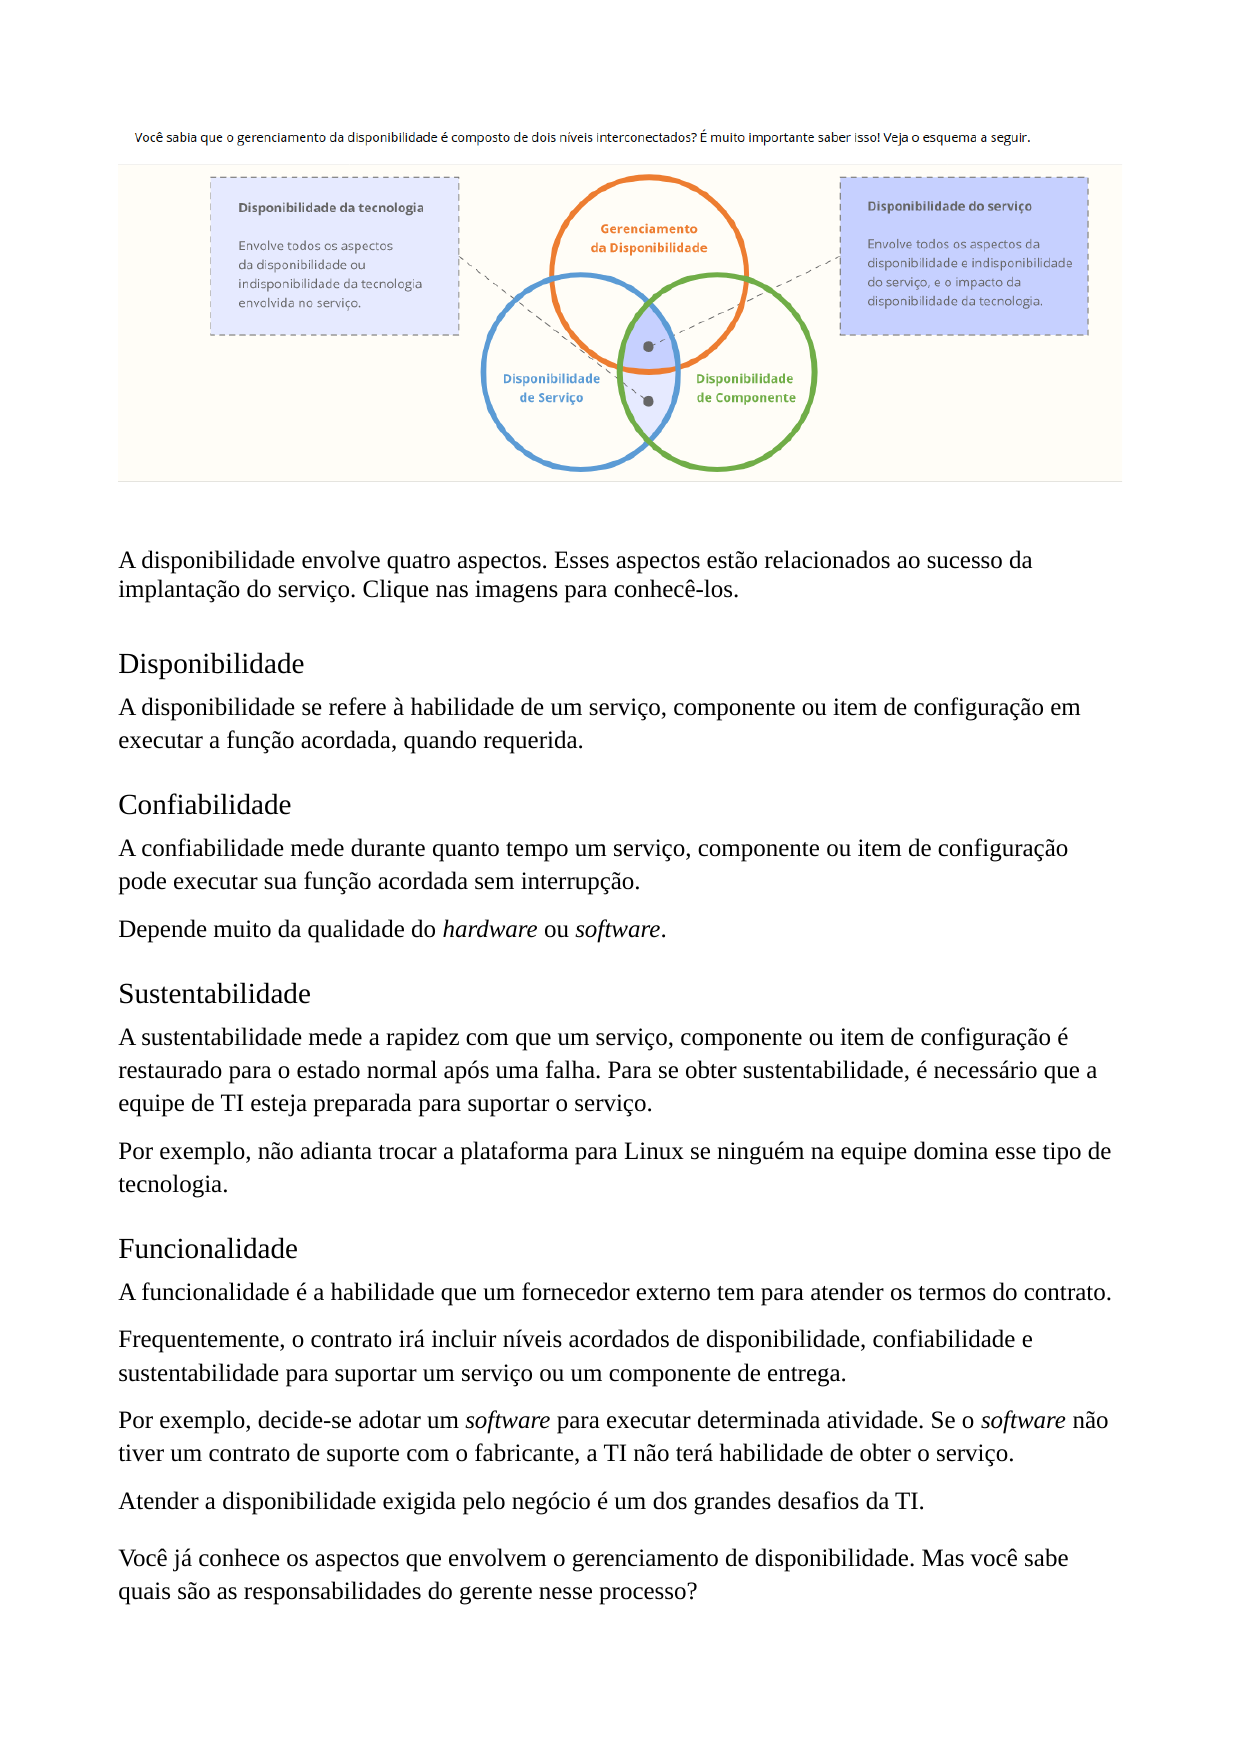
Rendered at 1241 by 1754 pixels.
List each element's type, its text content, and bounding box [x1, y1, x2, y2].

subtitle Disponibilidade [118, 646, 1122, 679]
subtitle Funcionalidade [118, 1231, 1122, 1264]
subtitle Sustentabilidade [118, 976, 1122, 1009]
text A disponibilidade se refere à habilidade de um serviço, componente ou item de configuração em executar a função acordada, quando requerida. [118, 692, 1122, 754]
text Por exemplo, não adianta trocar a plataforma para Linux se ninguém na equipe domina esse tipo de tecnologia. [118, 1136, 1122, 1197]
text A disponibilidade envolve quatro aspectos. Esses aspectos estão relacionados ao sucesso da implantação do serviço. Clique nas imagens para conhecê-los. [118, 545, 1122, 603]
text Frequentemente, o contrato irá incluir níveis acordados de disponibilidade, confiabilidade e sustentabilidade para suportar um serviço ou um componente de entrega. [118, 1324, 1122, 1386]
text A funcionalidade é a habilidade que um fornecedor externo tem para atender os termos do contrato. [118, 1277, 1122, 1306]
picture [118, 118, 1123, 488]
text A sustentabilidade mede a rapidez com que um serviço, componente ou item de configuração é restaurado para o estado normal após uma falha. Para se obter sustentabilidade, é necessário que a equipe de TI esteja preparada para suportar o serviço. [118, 1022, 1122, 1117]
text Depende muito da qualidade do hardware ou software. [118, 914, 1122, 943]
text Por exemplo, decide-se adotar um software para executar determinada atividade. Se o software não tiver um contrato de suporte com o fabricante, a TI não terá habilidade de obter o serviço. [118, 1405, 1122, 1467]
text Atender a disponibilidade exigida pelo negócio é um dos grandes desafios da TI. [118, 1486, 1122, 1514]
subtitle Confiabilidade [118, 787, 1122, 821]
text A confiabilidade mede durante quanto tempo um serviço, componente ou item de configuração pode executar sua função acordada sem interrupção. [118, 833, 1122, 895]
text Você já conhece os aspectos que envolvem o gerenciamento de disponibilidade. Mas você sabe quais são as responsabilidades do gerente nesse processo? [118, 1543, 1122, 1605]
